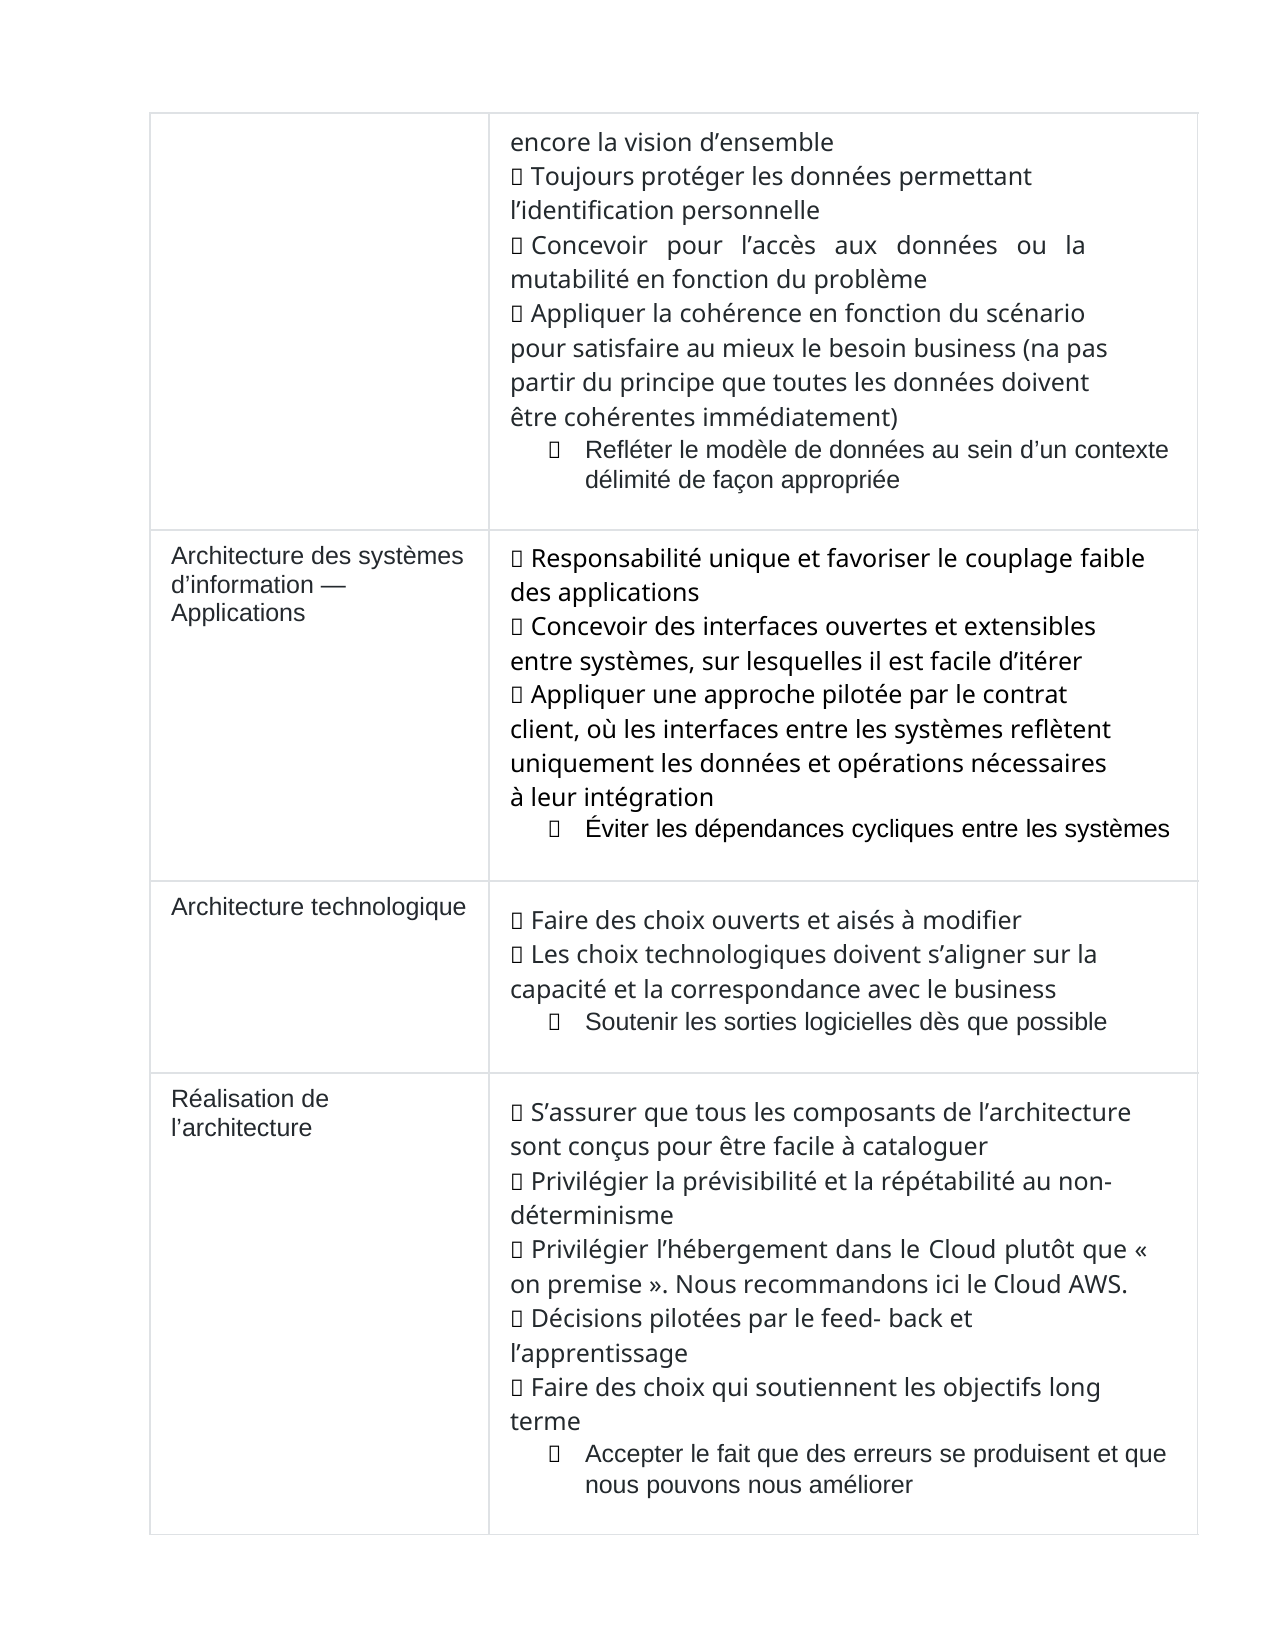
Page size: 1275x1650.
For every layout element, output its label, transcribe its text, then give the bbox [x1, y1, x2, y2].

table_cell Responsabilité unique et favoriser le couplage faible des applications Concevoir des interfaces ouvertes et extensibles entre systèmes, sur lesquelles il est facile d’itérer Appliquer une approche pilotée par le contrat client, où les interfaces entre les systèmes reflètent uniquement les données et opérations nécessaires à leur intégration Éviter les dépendances cycliques entre les systèmes [490, 531, 1197, 880]
table_cell encore la vision d’ensemble Toujours protéger les données permettant l’identification personnelle Concevoir pour l’accès aux données ou la mutabilité en fonction du problème Appliquer la cohérence en fonction du scénario pour satisfaire au mieux le besoin business (na pas partir du principe que toutes les données doivent être cohérentes immédiatement) Refléter le modèle de données au sein d’un contexte délimité de façon appropriée [490, 114, 1197, 529]
table_cell Faire des choix ouverts et aisés à modifier Les choix technologiques doivent s’aligner sur la capacité et la correspondance avec le business Soutenir les sorties logicielles dès que possible [490, 882, 1197, 1072]
table_cell Architecture technologique [151, 882, 488, 1072]
table_cell Réalisation de l’architecture [151, 1074, 488, 1534]
table_cell [151, 114, 488, 529]
table_cell Architecture des systèmes d’information — Applications [151, 531, 488, 880]
table_cell S’assurer que tous les composants de l’architecture sont conçus pour être facile à cataloguer Privilégier la prévisibilité et la répétabilité au non-déterminisme Privilégier l’hébergement dans le Cloud plutôt que « on premise ». Nous recommandons ici le Cloud AWS. Décisions pilotées par le feed- back et l’apprentissage Faire des choix qui soutiennent les objectifs long terme Accepter le fait que des erreurs se produisent et que nous pouvons nous améliorer [490, 1074, 1197, 1534]
